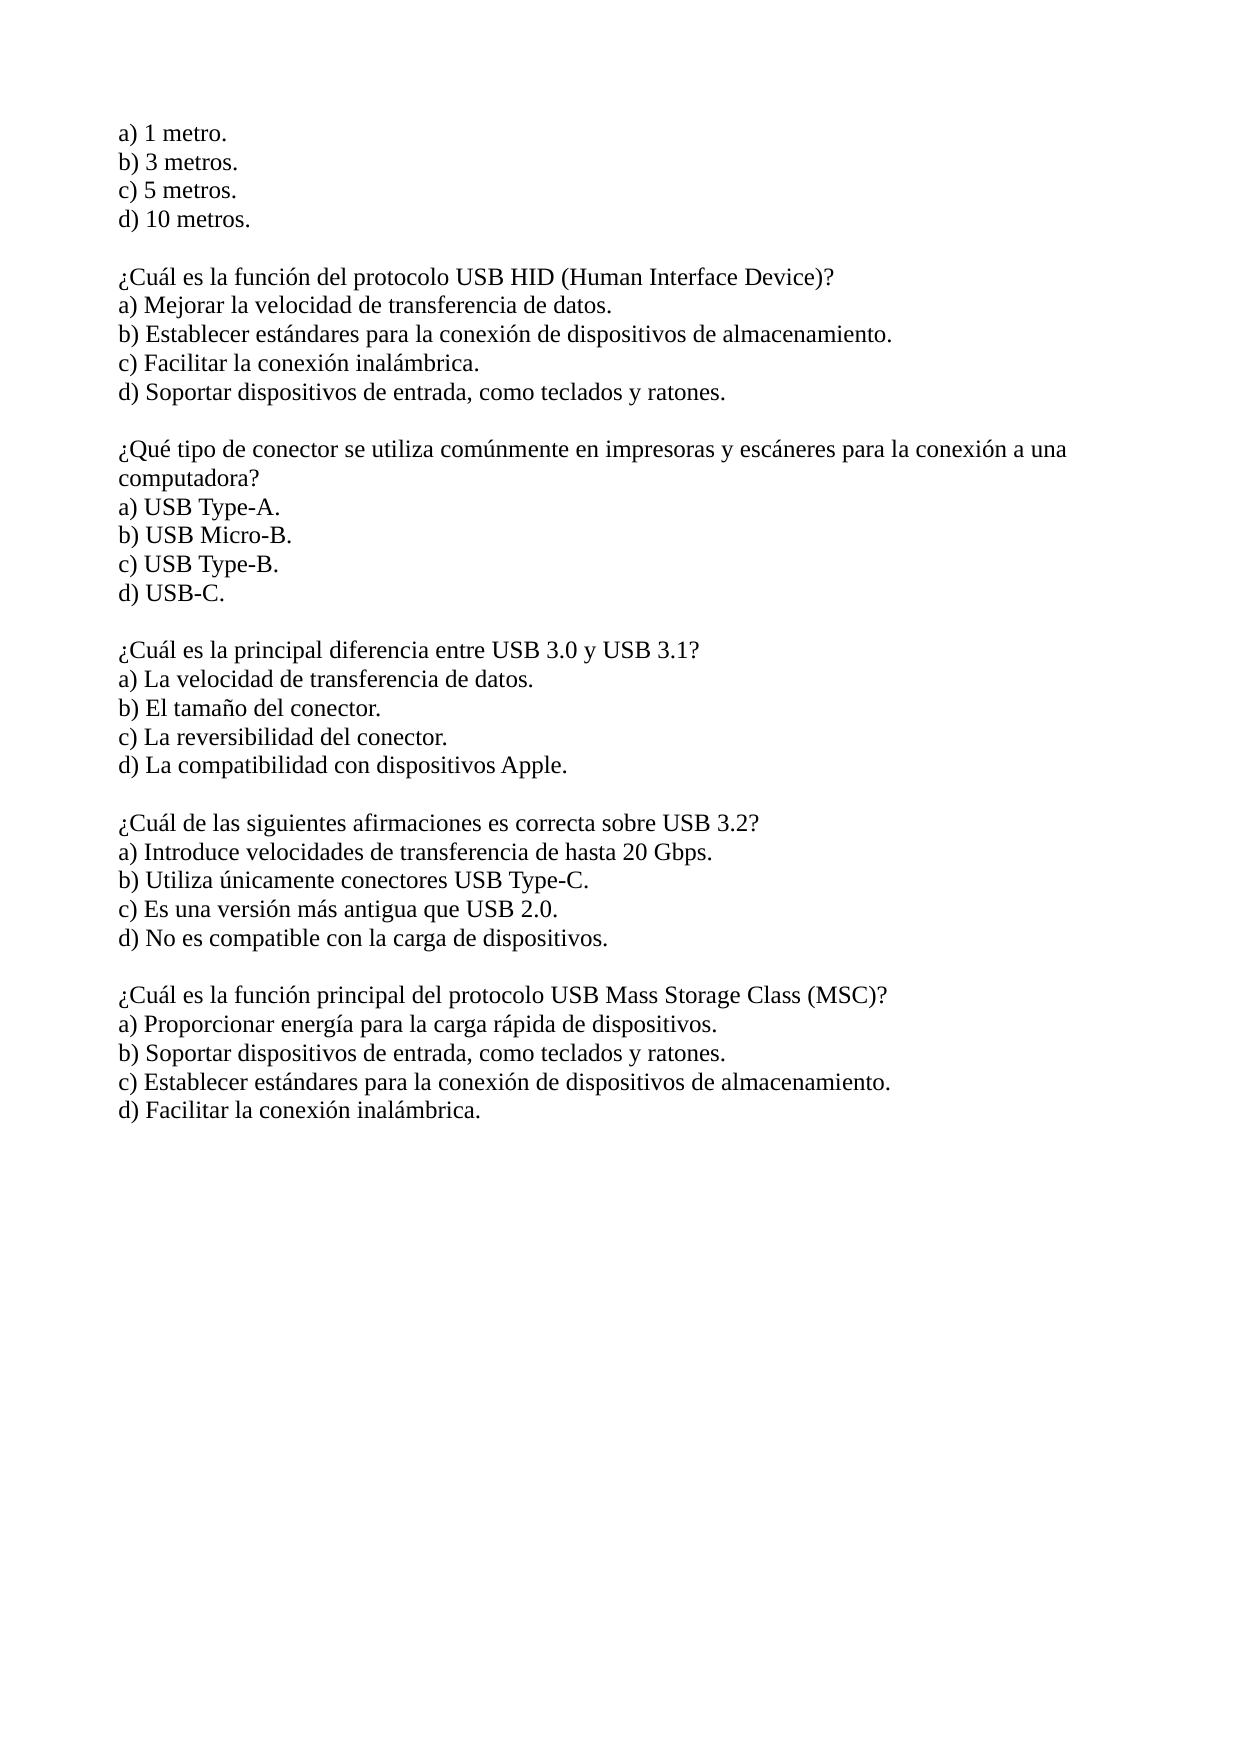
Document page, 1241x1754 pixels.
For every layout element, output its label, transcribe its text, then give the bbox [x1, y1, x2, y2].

text ¿Cuál es la función principal del protocolo USB Mass Storage Class (MSC)? [118, 981, 1122, 1009]
text a) 1 metro. [118, 118, 1122, 147]
text d) Soportar dispositivos de entrada, como teclados y ratones. [118, 377, 1122, 406]
text d) La compatibilidad con dispositivos Apple. [118, 751, 1122, 779]
text c) Es una versión más antigua que USB 2.0. [118, 894, 1122, 923]
text b) Establecer estándares para la conexión de dispositivos de almacenamiento. [118, 319, 1122, 348]
text c) Establecer estándares para la conexión de dispositivos de almacenamiento. [118, 1067, 1122, 1096]
text b) 3 metros. [118, 147, 1122, 176]
text ¿Cuál de las siguientes afirmaciones es correcta sobre USB 3.2? [118, 808, 1122, 837]
text c) 5 metros. [118, 176, 1122, 204]
text a) La velocidad de transferencia de datos. [118, 664, 1122, 693]
text a) Mejorar la velocidad de transferencia de datos. [118, 291, 1122, 319]
text d) No es compatible con la carga de dispositivos. [118, 923, 1122, 952]
text d) USB-C. [118, 578, 1122, 607]
text d) 10 metros. [118, 204, 1122, 233]
text ¿Cuál es la función del protocolo USB HID (Human Interface Device)? [118, 262, 1122, 291]
text a) Proporcionar energía para la carga rápida de dispositivos. [118, 1009, 1122, 1038]
text d) Facilitar la conexión inalámbrica. [118, 1096, 1122, 1124]
text b) USB Micro-B. [118, 521, 1122, 549]
text a) Introduce velocidades de transferencia de hasta 20 Gbps. [118, 837, 1122, 866]
text a) USB Type-A. [118, 492, 1122, 521]
text c) Facilitar la conexión inalámbrica. [118, 348, 1122, 377]
text ¿Cuál es la principal diferencia entre USB 3.0 y USB 3.1? [118, 636, 1122, 664]
text c) La reversibilidad del conector. [118, 722, 1122, 751]
text b) Utiliza únicamente conectores USB Type-C. [118, 866, 1122, 894]
text b) Soportar dispositivos de entrada, como teclados y ratones. [118, 1038, 1122, 1067]
text ¿Qué tipo de conector se utiliza comúnmente en impresoras y escáneres para la conexión a una computadora? [118, 434, 1122, 492]
text b) El tamaño del conector. [118, 693, 1122, 722]
text c) USB Type-B. [118, 549, 1122, 578]
